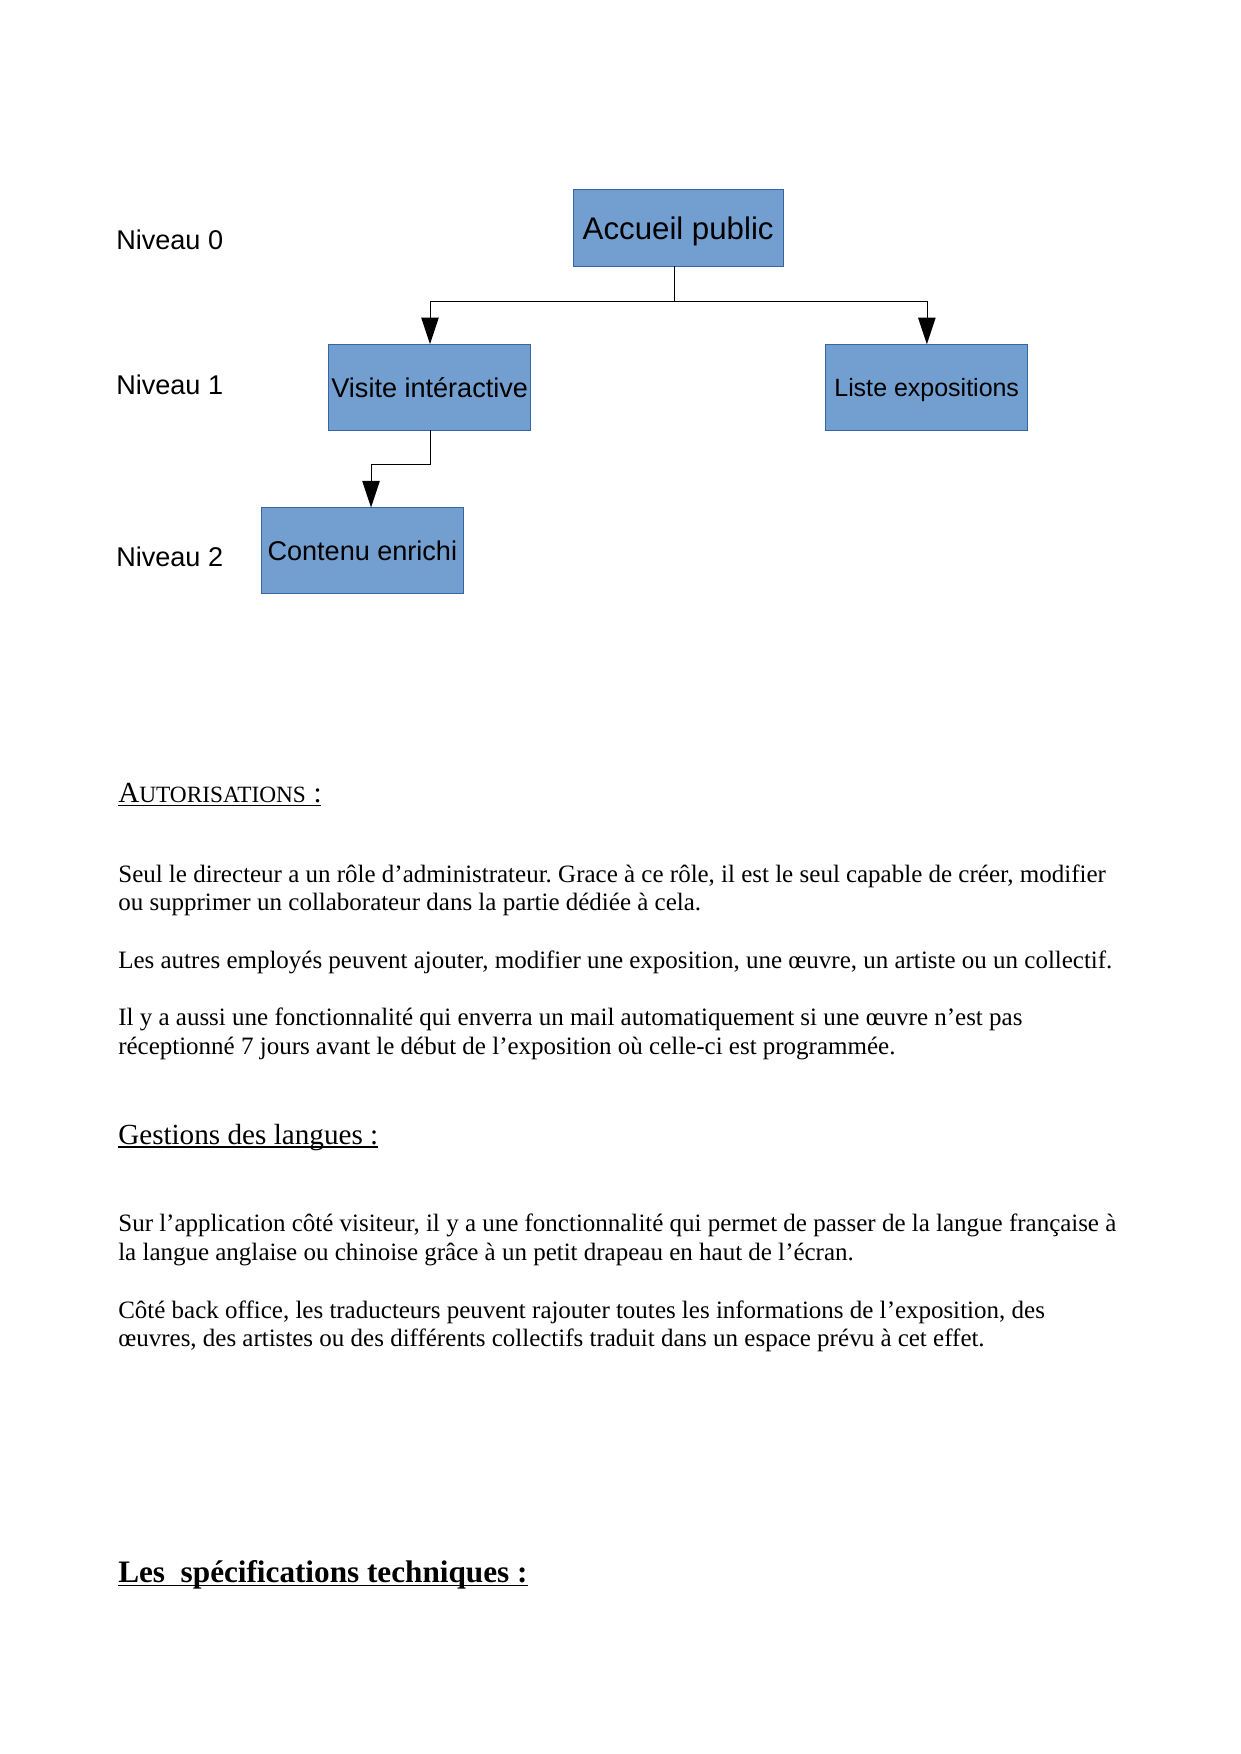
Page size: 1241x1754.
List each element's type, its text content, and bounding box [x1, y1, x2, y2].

text Côté back office, les traducteurs peuvent rajouter toutes les informations de l’exposition, des œuvres, des artistes ou des différents collectifs traduit dans un espace prévu à cet effet. [118, 1295, 1122, 1352]
text Il y a aussi une fonctionnalité qui enverra un mail automatiquement si une œuvre n’est pas réceptionné 7 jours avant le début de l’exposition où celle-ci est programmée. [118, 1002, 1122, 1060]
text Sur l’application côté visiteur, il y a une fonctionnalité qui permet de passer de la langue française à la langue anglaise ou chinoise grâce à un petit drapeau en haut de l’écran. [118, 1208, 1122, 1266]
subtitle Autorisations : [118, 776, 1122, 809]
text Les autres employés peuvent ajouter, modifier une exposition, une œuvre, un artiste ou un collectif. [118, 945, 1122, 974]
text Gestions des langues : [118, 1117, 1122, 1151]
text Seul le directeur a un rôle d’administrateur. Grace à ce rôle, il est le seul capable de créer, modifier ou supprimer un collaborateur dans la partie dédiée à cela. [118, 859, 1122, 916]
text Les spécifications techniques : [118, 1553, 1122, 1589]
